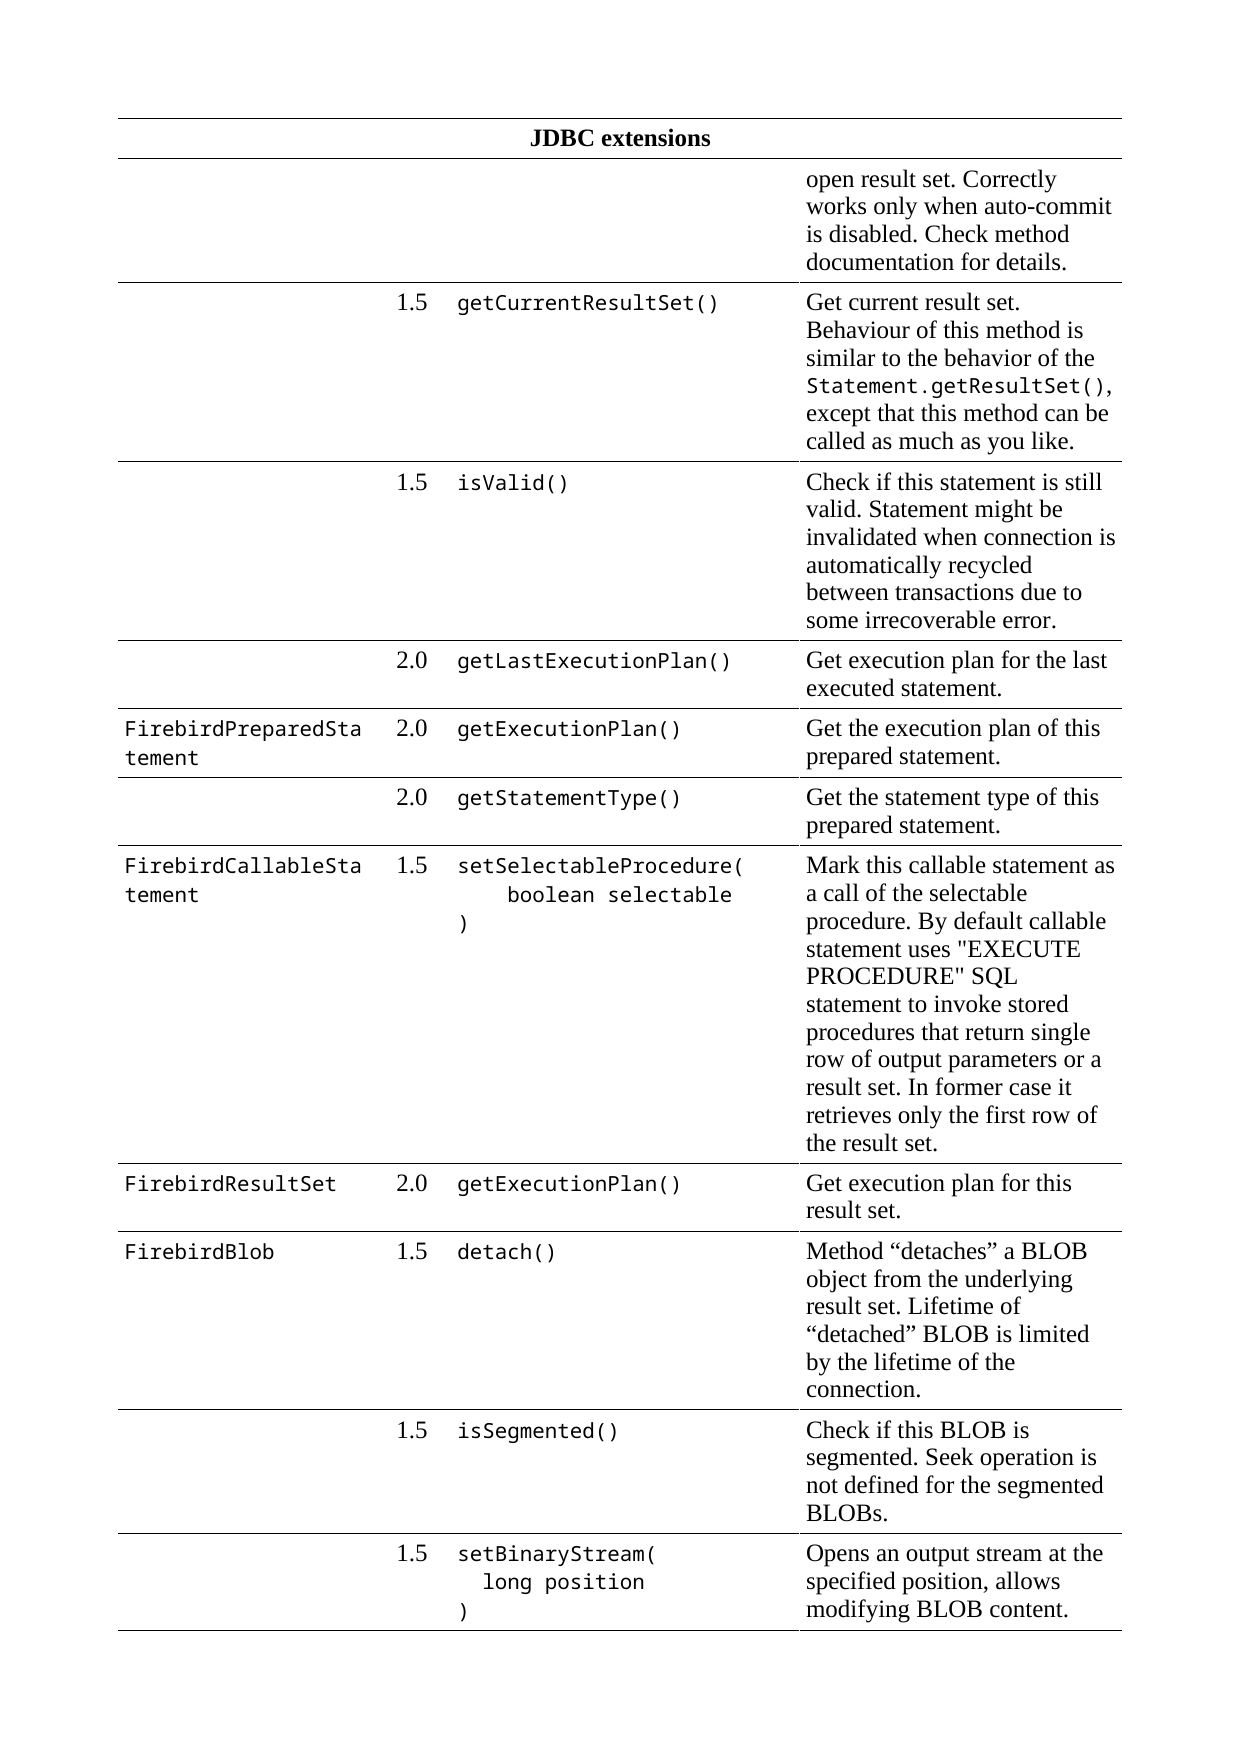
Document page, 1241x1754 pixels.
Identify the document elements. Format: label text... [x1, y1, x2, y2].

table_cell [118, 283, 373, 461]
table_cell Get current result set. Behaviour of this method is similar to the behavior of the Statement.getResultSet(), except that this method can be called as much as you like. [800, 283, 1122, 461]
table_cell FirebirdCallableStatement [118, 846, 373, 1163]
table_header JDBC extensions [118, 119, 1122, 158]
table_cell [451, 159, 799, 282]
table_cell FirebirdBlob [118, 1232, 373, 1409]
table_cell getExecutionPlan() [451, 1164, 799, 1231]
table_cell 1.5 [373, 1410, 451, 1533]
table_cell 1.5 [373, 283, 451, 461]
table_cell 2.0 [373, 641, 451, 708]
table_cell Get execution plan for this result set. [800, 1164, 1122, 1231]
table_cell 1.5 [373, 462, 451, 640]
table_cell [118, 778, 373, 845]
table_cell Check if this BLOB is segmented. Seek operation is not defined for the segmented BLOBs. [800, 1410, 1122, 1533]
table_cell 1.5 [373, 846, 451, 1163]
table_cell Check if this statement is still valid. Statement might be invalidated when connection is automatically recycled between transactions due to some irrecoverable error. [800, 462, 1122, 640]
table_cell [118, 1534, 373, 1630]
table_cell [118, 159, 373, 282]
table_cell getLastExecutionPlan() [451, 641, 799, 708]
table_cell FirebirdPreparedStatement [118, 709, 373, 777]
table_cell 2.0 [373, 778, 451, 845]
table_cell Get the execution plan of this prepared statement. [800, 709, 1122, 777]
table_cell isValid() [451, 462, 799, 640]
table_cell getCurrentResultSet() [451, 283, 799, 461]
table_cell Get the statement type of this prepared statement. [800, 778, 1122, 845]
table_cell 2.0 [373, 1164, 451, 1231]
table_cell FirebirdResultSet [118, 1164, 373, 1231]
table_cell [118, 1410, 373, 1533]
table_cell setSelectableProcedure( boolean selectable ) [451, 846, 799, 1163]
table_cell 2.0 [373, 709, 451, 777]
table_cell open result set. Correctly works only when auto-commit is disabled. Check method documentation for details. [800, 159, 1122, 282]
table_cell [118, 641, 373, 708]
table_cell setBinaryStream( long position ) [451, 1534, 799, 1630]
table_cell Mark this callable statement as a call of the selectable procedure. By default callable statement uses "EXECUTE PROCEDURE" SQL statement to invoke stored procedures that return single row of output parameters or a result set. In former case it retrieves only the first row of the result set. [800, 846, 1122, 1163]
table_cell isSegmented() [451, 1410, 799, 1533]
table_cell getStatementType() [451, 778, 799, 845]
table_cell getExecutionPlan() [451, 709, 799, 777]
table_cell 1.5 [373, 1534, 451, 1630]
table_cell 1.5 [373, 1232, 451, 1409]
table_cell Method “detaches” a BLOB object from the underlying result set. Lifetime of “detached” BLOB is limited by the lifetime of the connection. [800, 1232, 1122, 1409]
table_cell [373, 159, 451, 282]
table_cell Opens an output stream at the specified position, allows modifying BLOB content. [800, 1534, 1122, 1630]
table_cell [118, 462, 373, 640]
table_cell Get execution plan for the last executed statement. [800, 641, 1122, 708]
table_cell detach() [451, 1232, 799, 1409]
